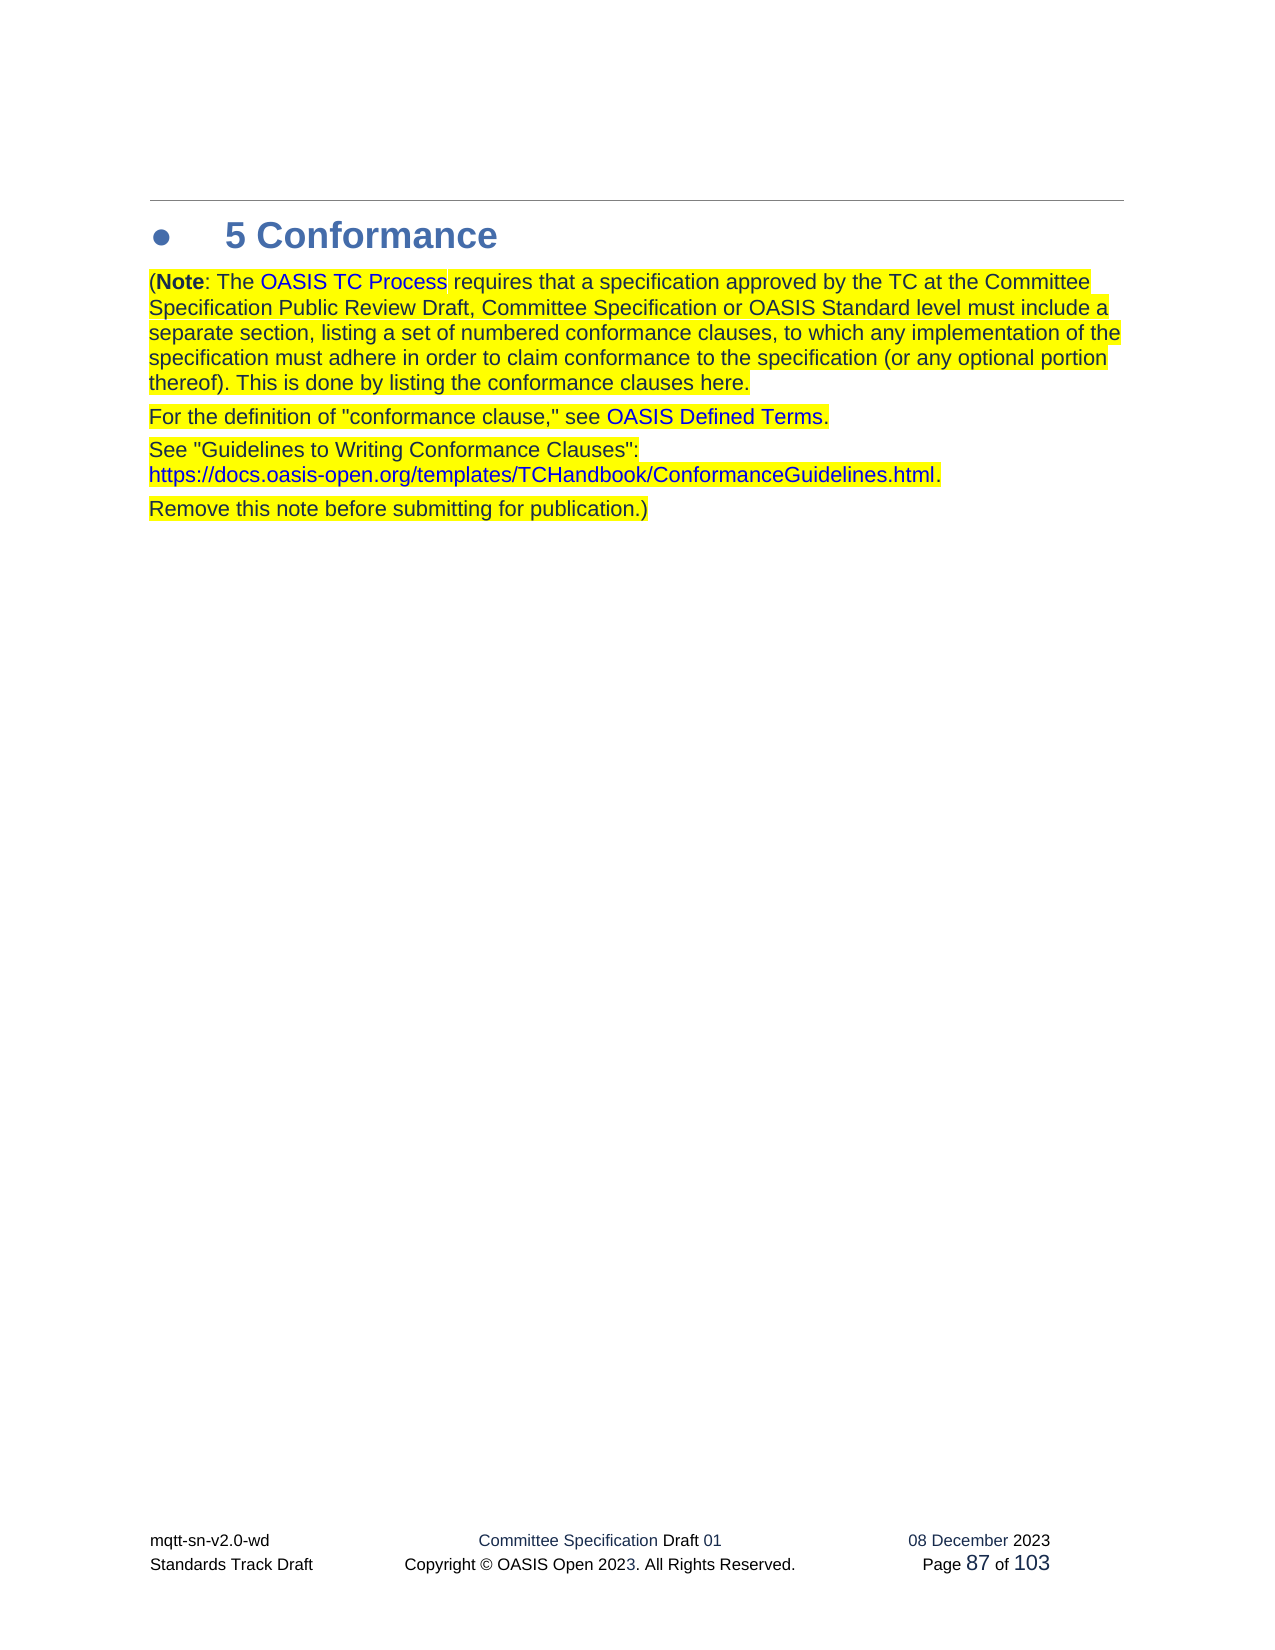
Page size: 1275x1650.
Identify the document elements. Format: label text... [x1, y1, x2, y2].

text See "Guidelines to Writing Conformance Clauses": https://docs.oasis-open.org/templates/TCHandbook/ConformanceGuidelines.html. [148, 437, 1124, 487]
subtitle 5 Conformance [150, 201, 1124, 257]
text For the definition of "conformance clause," see OASIS Defined Terms. [148, 403, 1124, 429]
text (Note: The OASIS TC Process requires that a specification approved by the TC at the Committee Specification Public Review Draft, Committee Specification or OASIS Standard level must include a separate section, listing a set of numbered conformance clauses, to which any implementation of the specification must adhere in order to claim conformance to the specification (or any optional portion thereof). This is done by listing the conformance clauses here. [148, 269, 1124, 395]
text Remove this note before submitting for publication.) [148, 496, 1124, 521]
